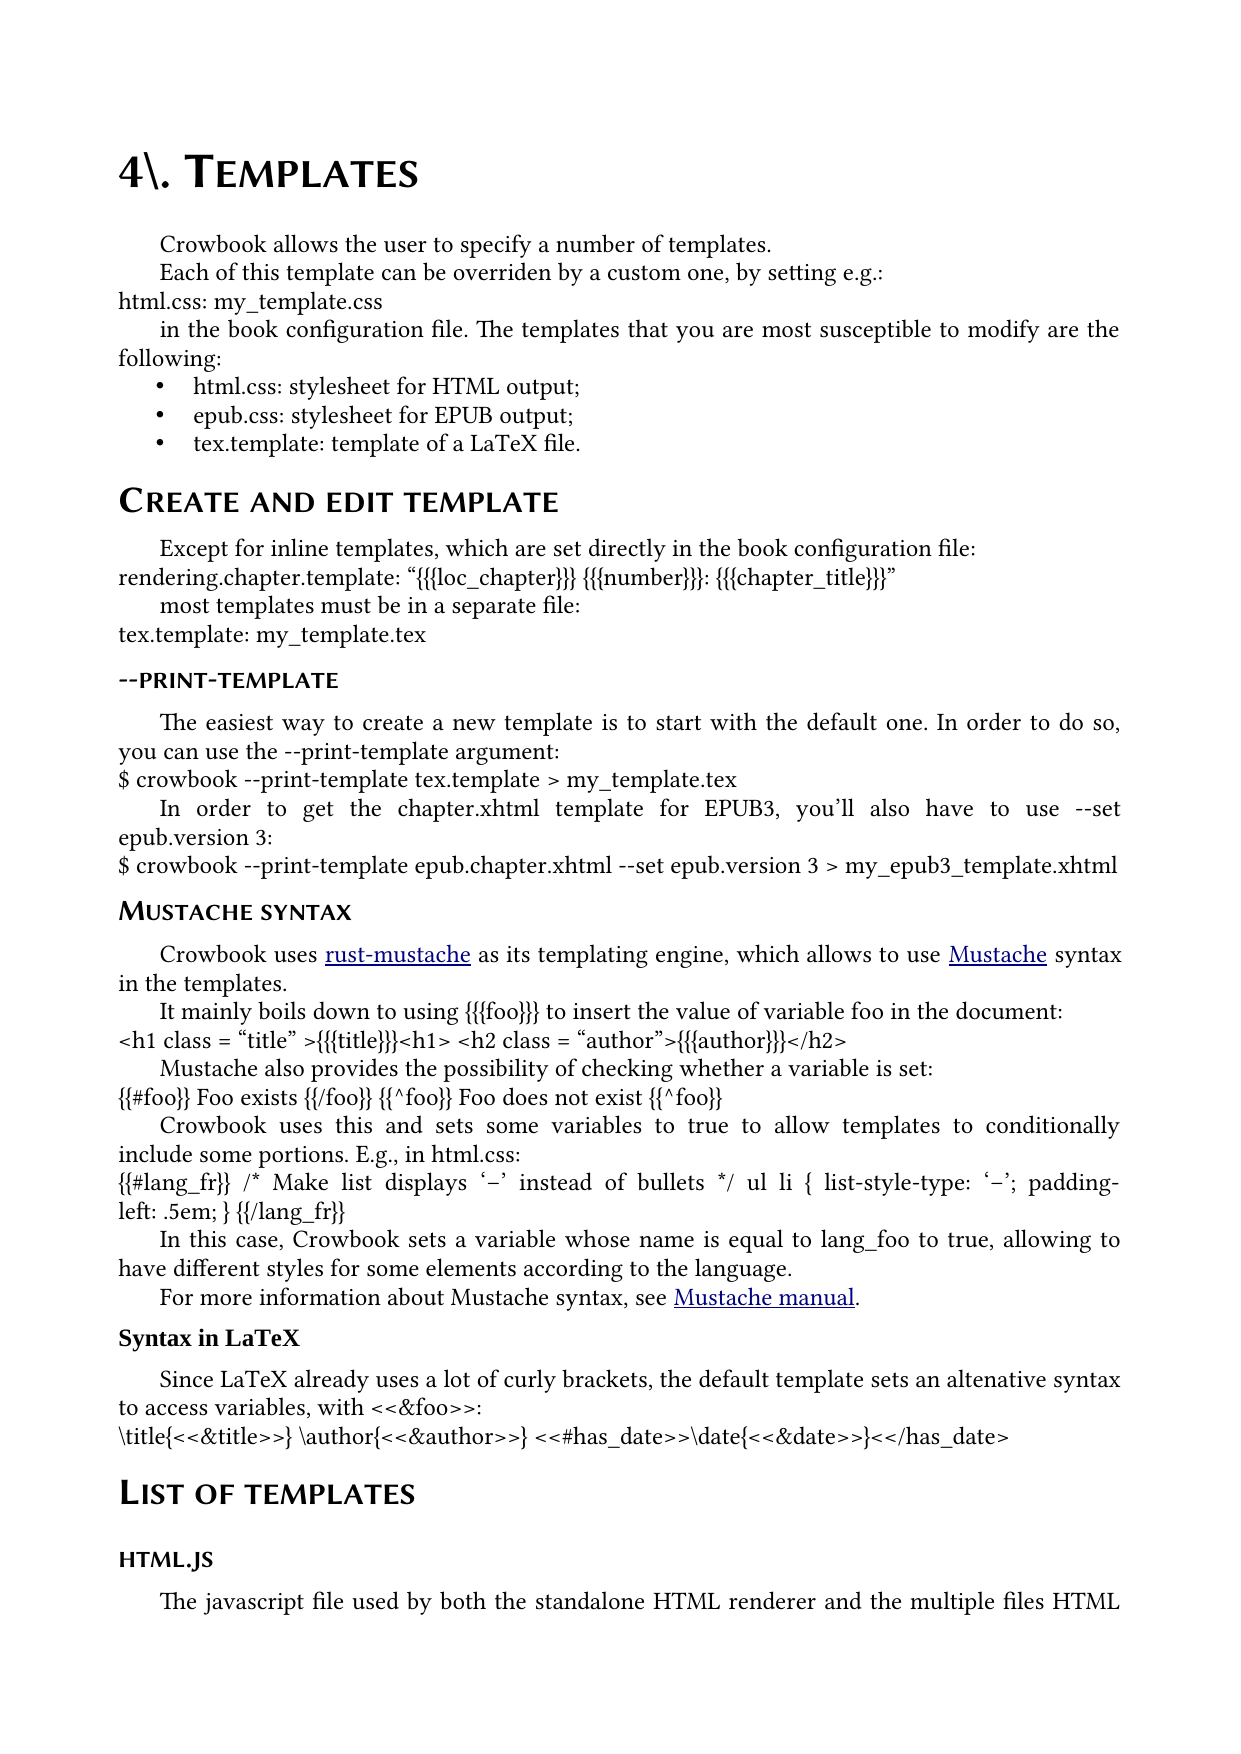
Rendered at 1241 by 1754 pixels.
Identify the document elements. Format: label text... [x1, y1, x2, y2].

text html.css: my_template.css [118, 287, 1122, 315]
text \title{<<&title>>} \author{<<&author>>} <<#has_date>>\date{<<&date>>}<</has_date> [118, 1422, 1122, 1450]
text It mainly boils down to using {{{foo}}} to insert the value of variable foo in the document: [118, 997, 1122, 1026]
text In order to get the chapter.xhtml template for EPUB3, you’ll also have to use --set epub.version 3: [118, 794, 1122, 851]
text Since LaTeX already uses a lot of curly brackets, the default template sets an altenative syntax to access variables, with <<&foo>>: [118, 1365, 1122, 1422]
text {{#lang_fr}} /* Make list displays ‘–’ instead of bullets */ ul li { list-style-type: ‘–’; padding-left: .5em; } {{/lang_fr}} [118, 1168, 1122, 1225]
text rendering.chapter.template: “{{{loc_chapter}}} {{{number}}}: {{{chapter_title}}}” [118, 562, 1122, 591]
list epub.css: stylesheet for EPUB output; [156, 401, 1122, 429]
subtitle Mustache syntax [118, 894, 1122, 927]
subtitle html.js [118, 1541, 1122, 1574]
text <h1 class = “title” >{{{title}}}<h1> <h2 class = “author”>{{{author}}}</h2> [118, 1026, 1122, 1054]
text tex.template: my_template.tex [118, 619, 1122, 648]
text Crowbook uses rust-mustache as its templating engine, which allows to use Mustache syntax in the templates. [118, 940, 1122, 997]
text The easiest way to create a new template is to start with the default one. In order to do so, you can use the --print-template argument: [118, 708, 1122, 766]
list tex.template: template of a LaTeX file. [156, 429, 1122, 458]
text Crowbook allows the user to specify a number of templates. [118, 229, 1122, 258]
text Each of this template can be overriden by a custom one, by setting e.g.: [118, 258, 1122, 287]
subtitle List of templates [118, 1471, 1122, 1514]
text most templates must be in a separate file: [118, 591, 1122, 619]
text {{#foo}} Foo exists {{/foo}} {{^foo}} Foo does not exist {{^foo}} [118, 1083, 1122, 1111]
text $ crowbook --print-template tex.template > my_template.tex [118, 766, 1122, 794]
text $ crowbook --print-template epub.chapter.xhtml --set epub.version 3 > my_epub3_template.xhtml [118, 851, 1122, 880]
text The javascript file used by both the standalone HTML renderer and the multiple files HTML [118, 1587, 1122, 1615]
text Except for inline templates, which are set directly in the book configuration file: [118, 534, 1122, 562]
text For more information about Mustache syntax, see Mustache manual. [118, 1282, 1122, 1311]
subtitle Create and edit template [118, 479, 1122, 521]
text Crowbook uses this and sets some variables to true to allow templates to conditionally include some portions. E.g., in html.css: [118, 1111, 1122, 1168]
subtitle Syntax in LaTeX [118, 1323, 1122, 1352]
text In this case, Crowbook sets a variable whose name is equal to lang_foo to true, allowing to have different styles for some elements according to the language. [118, 1225, 1122, 1282]
subtitle 4\. Templates [118, 143, 1122, 200]
text in the book configuration file. The templates that you are most susceptible to modify are the following: [118, 315, 1122, 372]
list html.css: stylesheet for HTML output; [156, 372, 1122, 401]
text Mustache also provides the possibility of checking whether a variable is set: [118, 1054, 1122, 1083]
subtitle --print-template [118, 663, 1122, 696]
